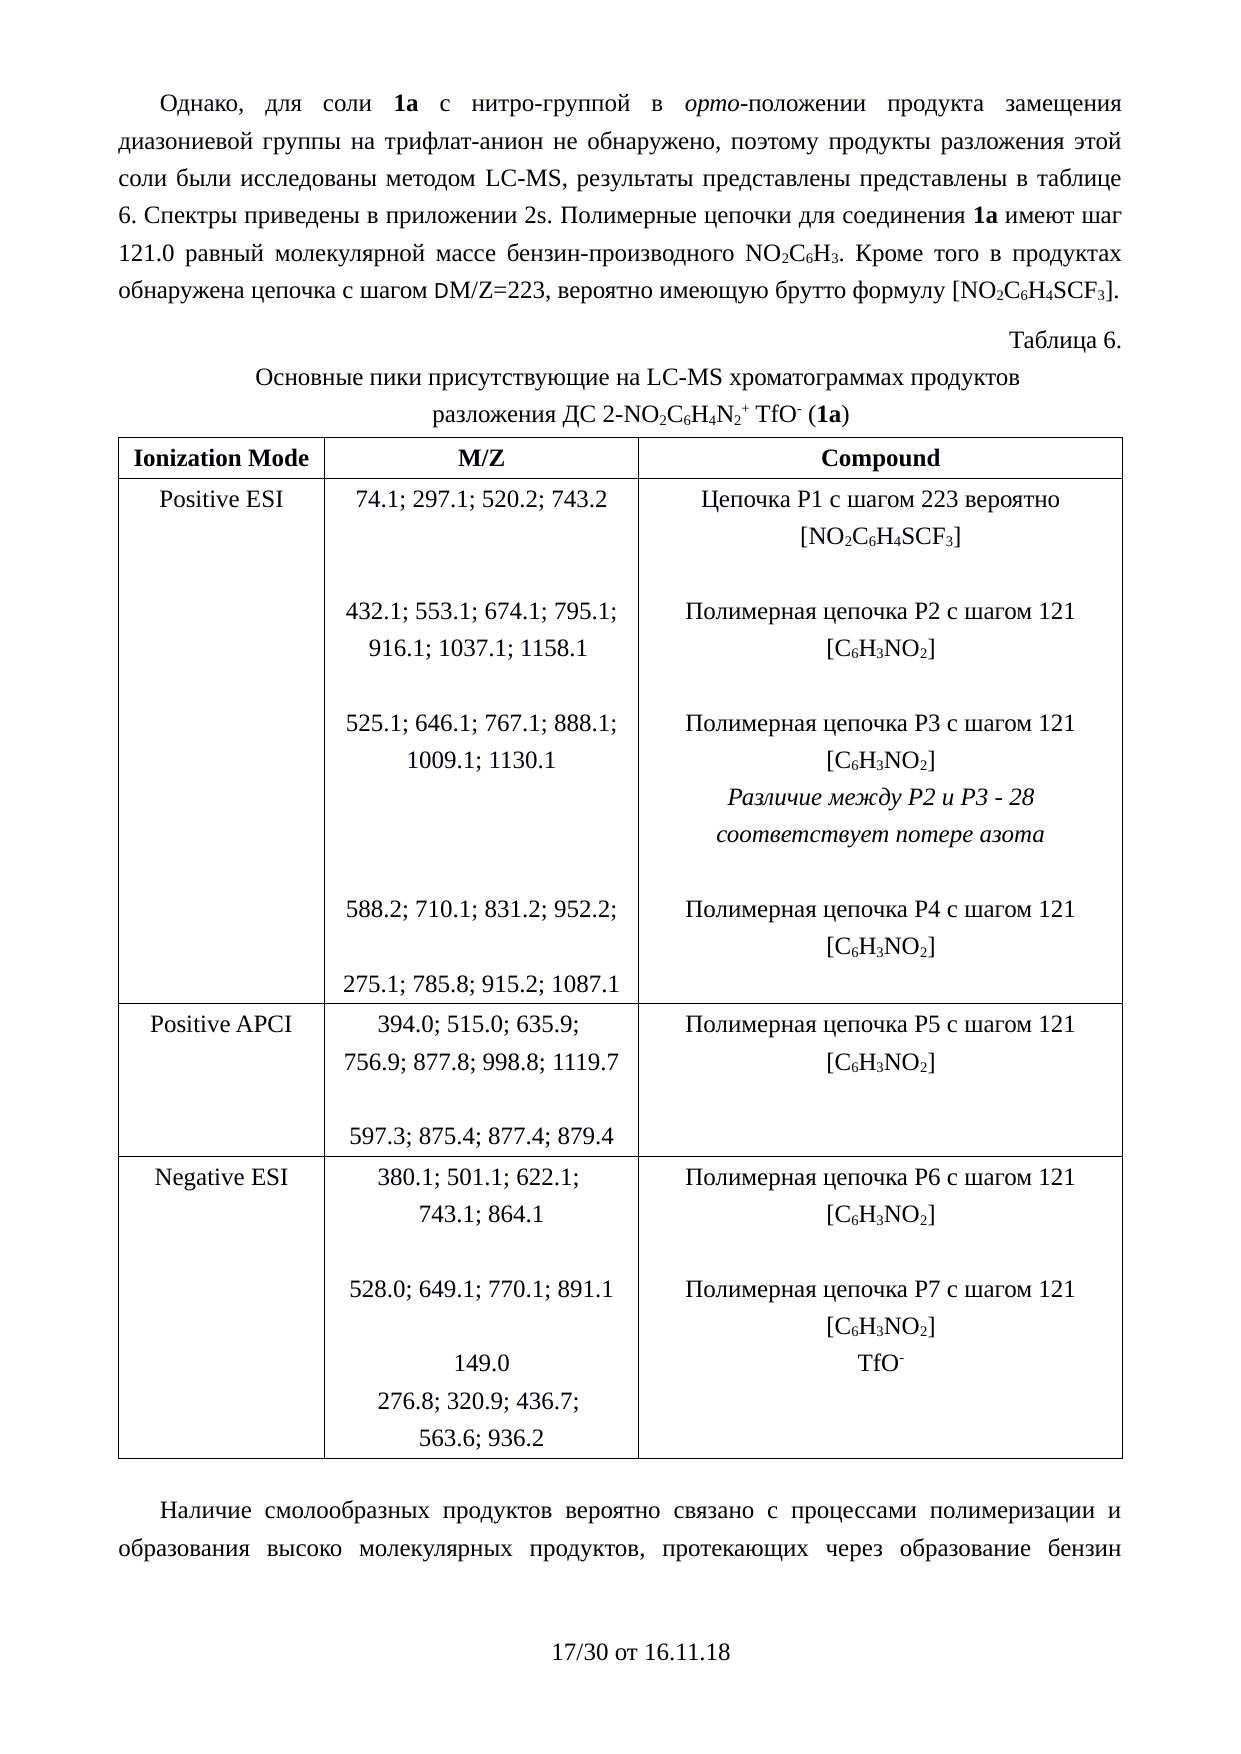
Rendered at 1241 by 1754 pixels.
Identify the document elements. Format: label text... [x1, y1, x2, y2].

table_cell Positive ESI [119, 479, 324, 1003]
table_cell 394.0; 515.0; 635.9; 756.9; 877.8; 998.8; 1119.7 597.3; 875.4; 877.4; 879.4 [325, 1004, 638, 1156]
table_cell Полимерная цепочка P6 с шагом 121 [C6H3NO2] Полимерная цепочка P7 с шагом 121 [C6H3NO2] TfO- [639, 1157, 1122, 1457]
text разложения ДС 2-NO2С6H4N2+ TfO- (1a) [118, 399, 1122, 428]
text Наличие смолообразных продуктов вероятно связано с процессами полимеризации и образования высоко молекулярных продуктов, протекающих через образование бензин [118, 1495, 1122, 1561]
table_header M/Z [325, 438, 638, 478]
table_cell Цепочка P1 с шагом 223 вероятно [NO2C6H4SCF3] Полимерная цепочка P2 с шагом 121 [C6H3NO2] Полимерная цепочка P3 с шагом 121 [C6H3NO2] Различие между P2 и P3 - 28 соответствует потере азота Полимерная цепочка P4 с шагом 121 [C6H3NO2] [639, 479, 1122, 1003]
text Таблица 6. [118, 325, 1122, 354]
table_cell Negative ESI [119, 1157, 324, 1457]
text Основные пики присутствующие на LC-MS хроматограммах продуктов [118, 362, 1122, 391]
table_cell Positive APCI [119, 1004, 324, 1156]
table_cell 74.1; 297.1; 520.2; 743.2 432.1; 553.1; 674.1; 795.1; 916.1; 1037.1; 1158.1 525.1; 646.1; 767.1; 888.1; 1009.1; 1130.1 588.2; 710.1; 831.2; 952.2; 275.1; 785.8; 915.2; 1087.1 [325, 479, 638, 1003]
table_header Compound [639, 438, 1122, 478]
table_header Ionization Mode [119, 438, 324, 478]
table_cell 380.1; 501.1; 622.1; 743.1; 864.1 528.0; 649.1; 770.1; 891.1 149.0 276.8; 320.9; 436.7; 563.6; 936.2 [325, 1157, 638, 1457]
table_cell Полимерная цепочка P5 с шагом 121 [C6H3NO2] [639, 1004, 1122, 1156]
text Однако, для соли 1a с нитро-группой в орто-положении продукта замещения диазониевой группы на трифлат-анион не обнаружено, поэтому продукты разложения этой соли были исследованы методом LC-MS, результаты представлены представлены в таблице 6. Спектры приведены в приложении 2s. Полимерные цепочки для соединения 1a имеют шаг 121.0 равный молекулярной массе бензин-производного NO2C6H3. Кроме того в продуктах обнаружена цепочка с шагом DM/Z=223, вероятно имеющую брутто формулу [NO2C6H4SCF3]. [118, 88, 1122, 304]
